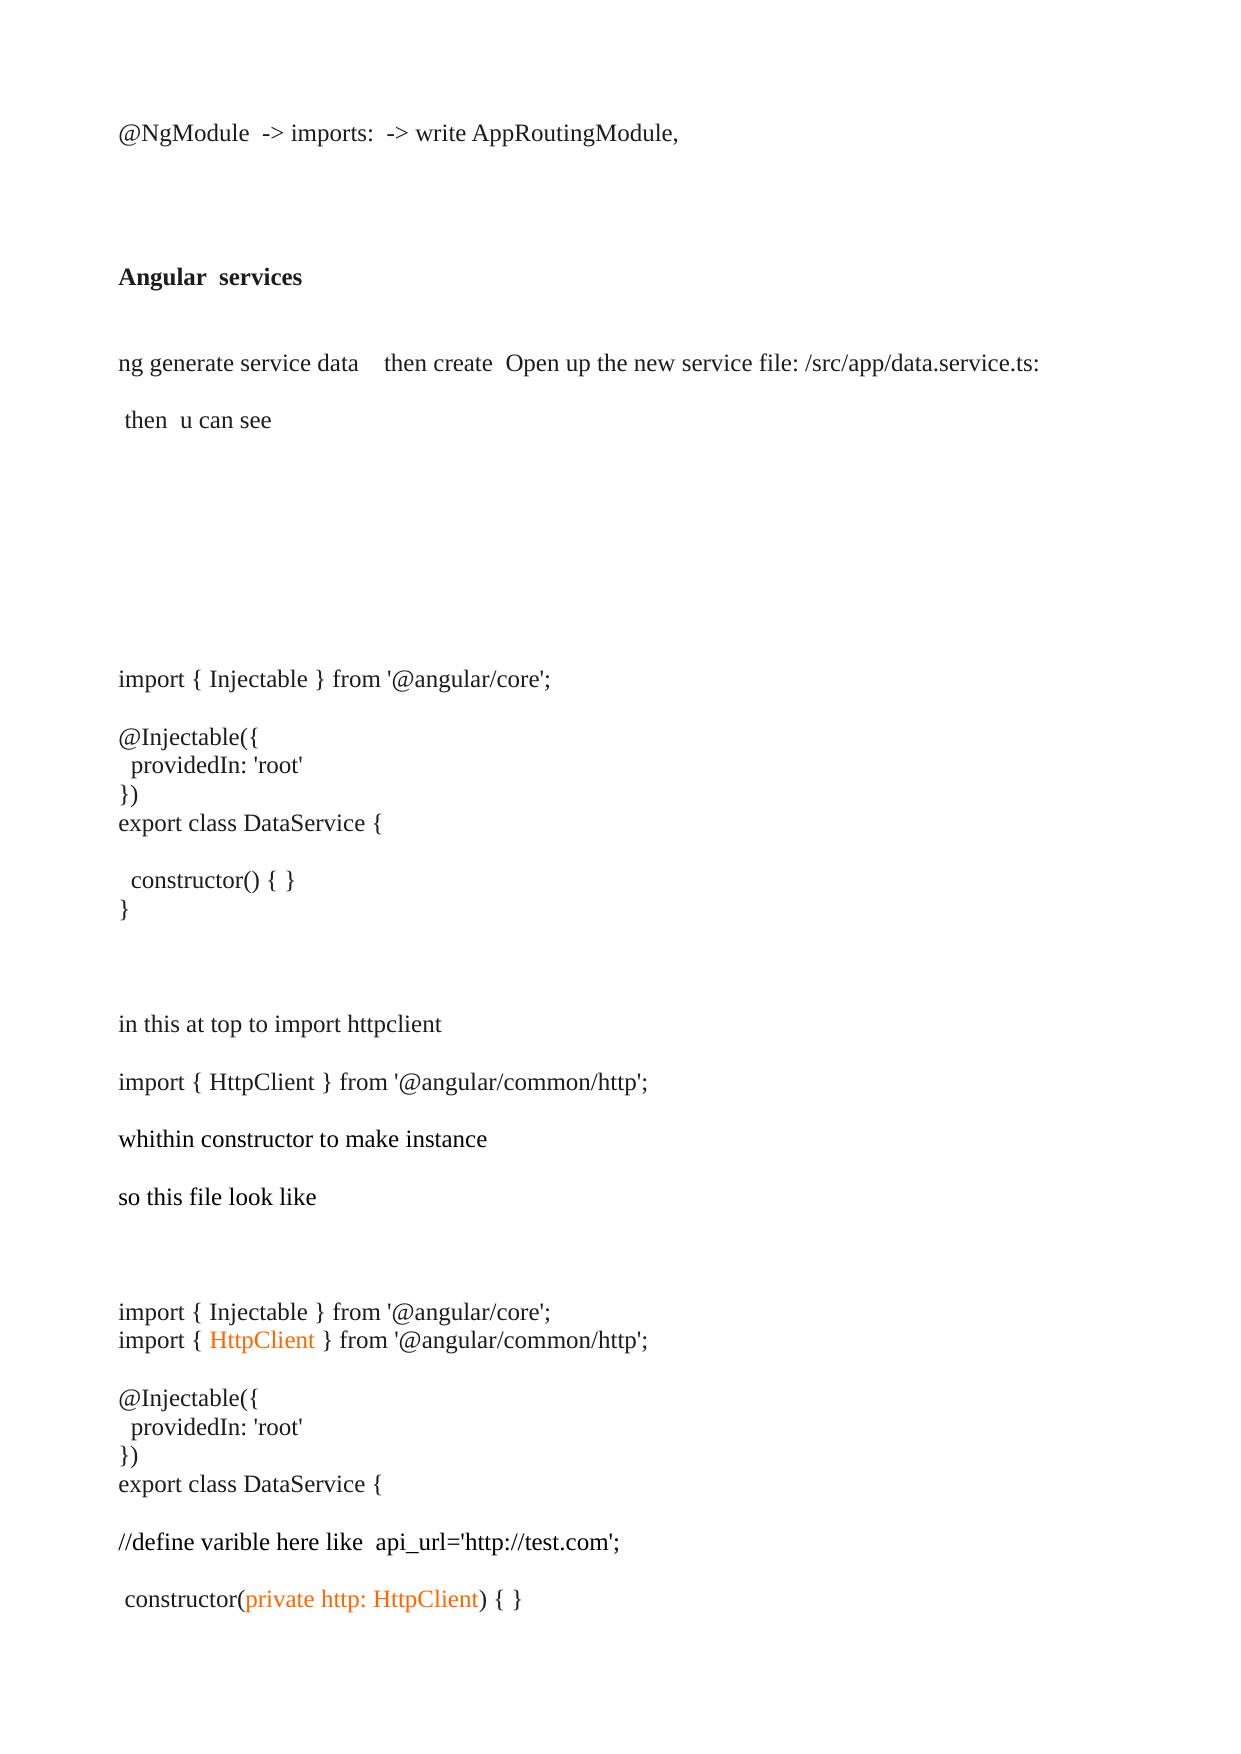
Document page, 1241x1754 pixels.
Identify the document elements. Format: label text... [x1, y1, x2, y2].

text whithin constructor to make instance [118, 1124, 1122, 1153]
text constructor() { } [118, 866, 1122, 894]
text import { Injectable } from '@angular/core'; [118, 664, 1122, 693]
text Angular services [118, 262, 1122, 291]
text in this at top to import httpclient [118, 1009, 1122, 1038]
text export class DataService { [118, 1469, 1122, 1498]
text //define varible here like api_url='http://test.com'; [118, 1527, 1122, 1556]
text so this file look like [118, 1182, 1122, 1211]
text then u can see [118, 406, 1122, 434]
text providedIn: 'root' [118, 1412, 1122, 1441]
text }) [118, 1441, 1122, 1469]
text } [118, 894, 1122, 923]
text constructor(private http: HttpClient) { } [118, 1584, 1122, 1613]
text import { Injectable } from '@angular/core'; [118, 1297, 1122, 1326]
text import { HttpClient } from '@angular/common/http'; [118, 1067, 1122, 1096]
text ng generate service data then create Open up the new service file: /src/app/data.service.ts: [118, 348, 1122, 377]
text @Injectable({ [118, 722, 1122, 751]
text providedIn: 'root' [118, 751, 1122, 779]
text @Injectable({ [118, 1383, 1122, 1412]
text @NgModule -> imports: -> write AppRoutingModule, [118, 118, 1122, 147]
text import { HttpClient } from '@angular/common/http'; [118, 1326, 1122, 1354]
text }) [118, 779, 1122, 808]
text export class DataService { [118, 808, 1122, 837]
